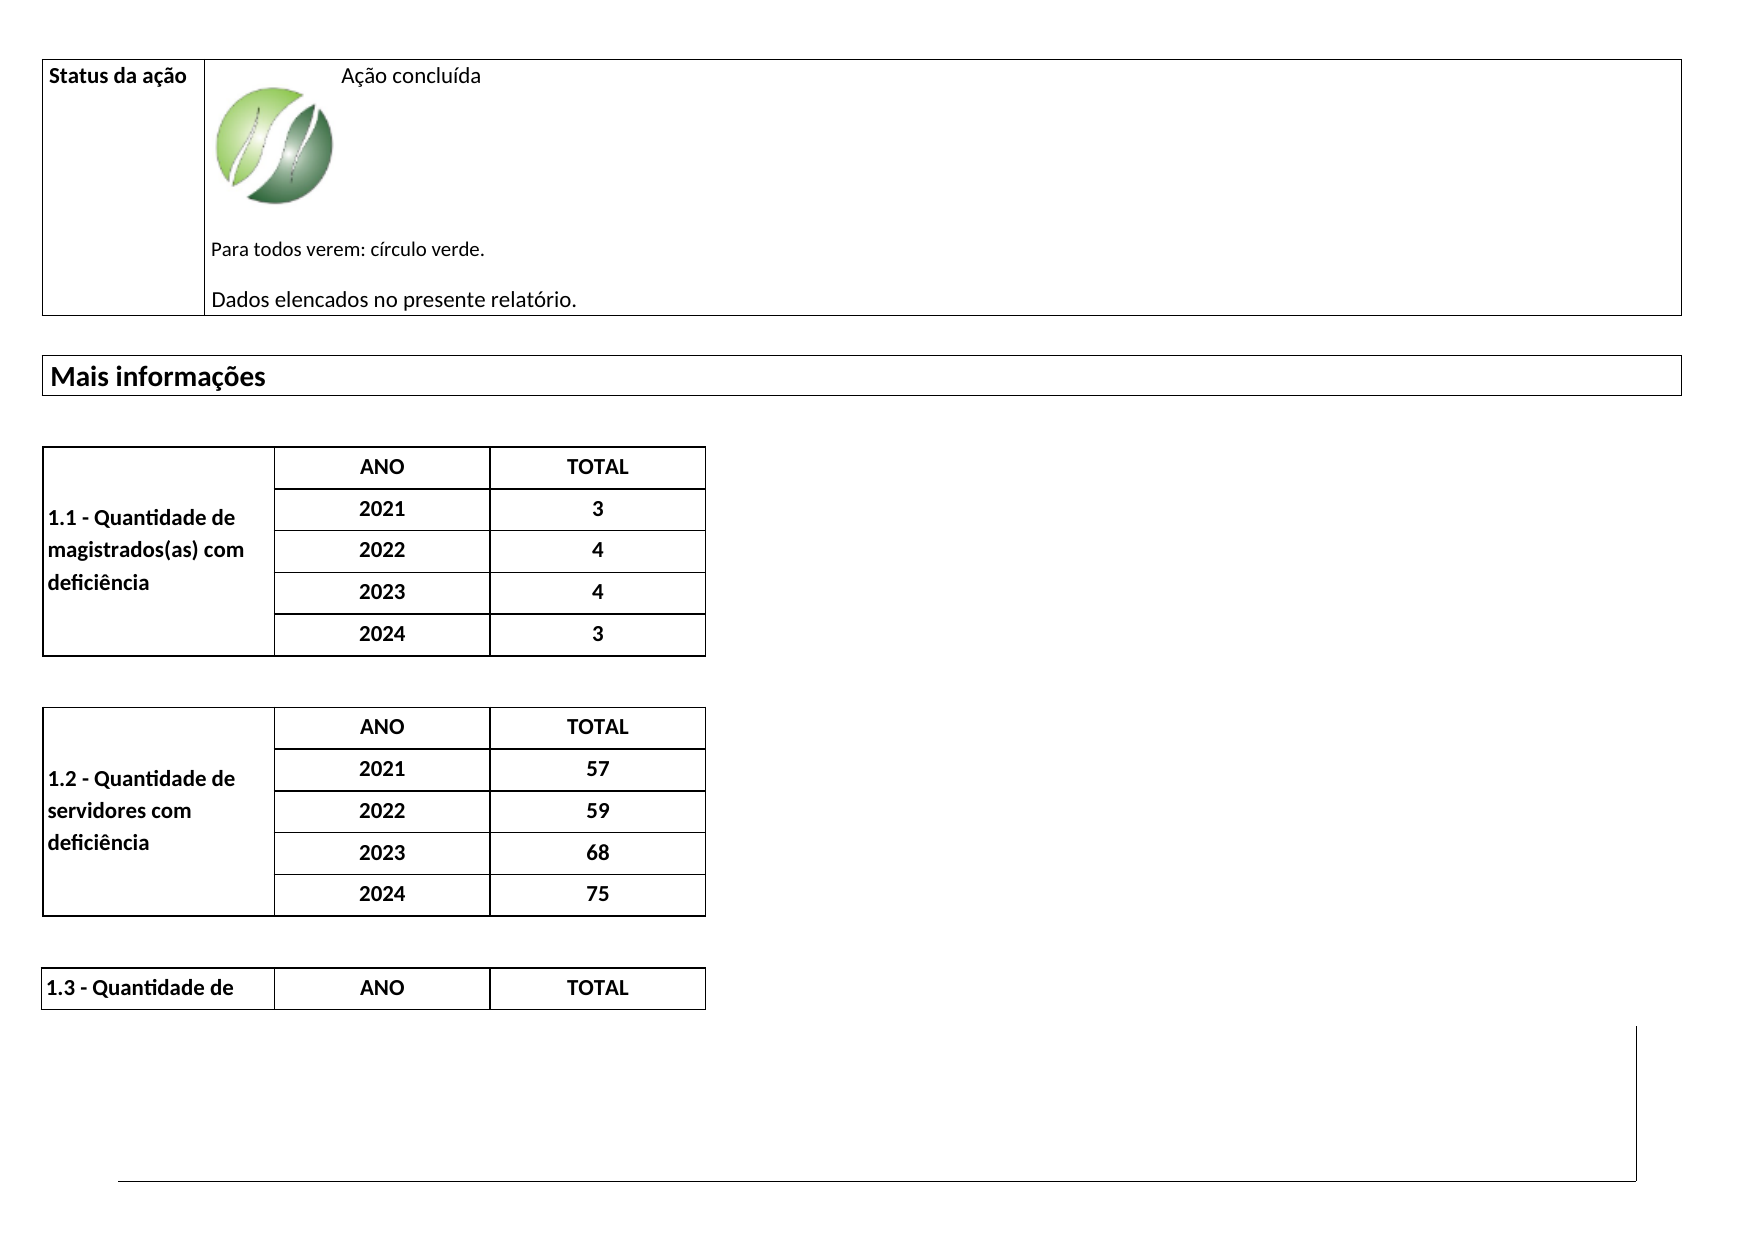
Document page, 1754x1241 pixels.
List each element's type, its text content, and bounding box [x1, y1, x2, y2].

table_cell 68 [491, 833, 705, 874]
table_cell 4 [491, 531, 705, 571]
table_header TOTAL [491, 448, 705, 488]
table_cell Ação concluída Para todos verem: círculo verde. Dados elencados no presente relatório. [205, 60, 1681, 314]
table_cell 2024 [275, 875, 489, 915]
table_cell 2021 [275, 750, 489, 790]
table_header TOTAL [491, 969, 705, 1009]
table_header ANO [275, 708, 489, 748]
table_cell 59 [491, 792, 705, 832]
table_cell 2023 [275, 573, 489, 613]
table_cell 4 [491, 573, 705, 613]
table_cell 2023 [275, 833, 489, 874]
table_cell 2024 [275, 615, 489, 655]
table_header 1.2 - Quantidade de servidores com deficiência [44, 708, 274, 915]
table_cell Status da ação [43, 60, 204, 314]
table_cell 2022 [275, 531, 489, 571]
table_header 1.3 - Quantidade de [42, 969, 274, 1009]
table_header ANO [275, 448, 489, 488]
table_header TOTAL [491, 708, 705, 748]
table_cell 3 [491, 615, 705, 655]
table_header Mais informações [43, 356, 1681, 395]
table_cell 57 [491, 750, 705, 790]
table_header ANO [275, 969, 489, 1009]
table_cell 3 [491, 490, 705, 530]
table_cell 2021 [275, 490, 489, 530]
table_cell 2022 [275, 792, 489, 832]
table_header 1.1 - Quantidade de magistrados(as) com deficiência [44, 448, 274, 655]
table_cell 75 [491, 875, 705, 915]
